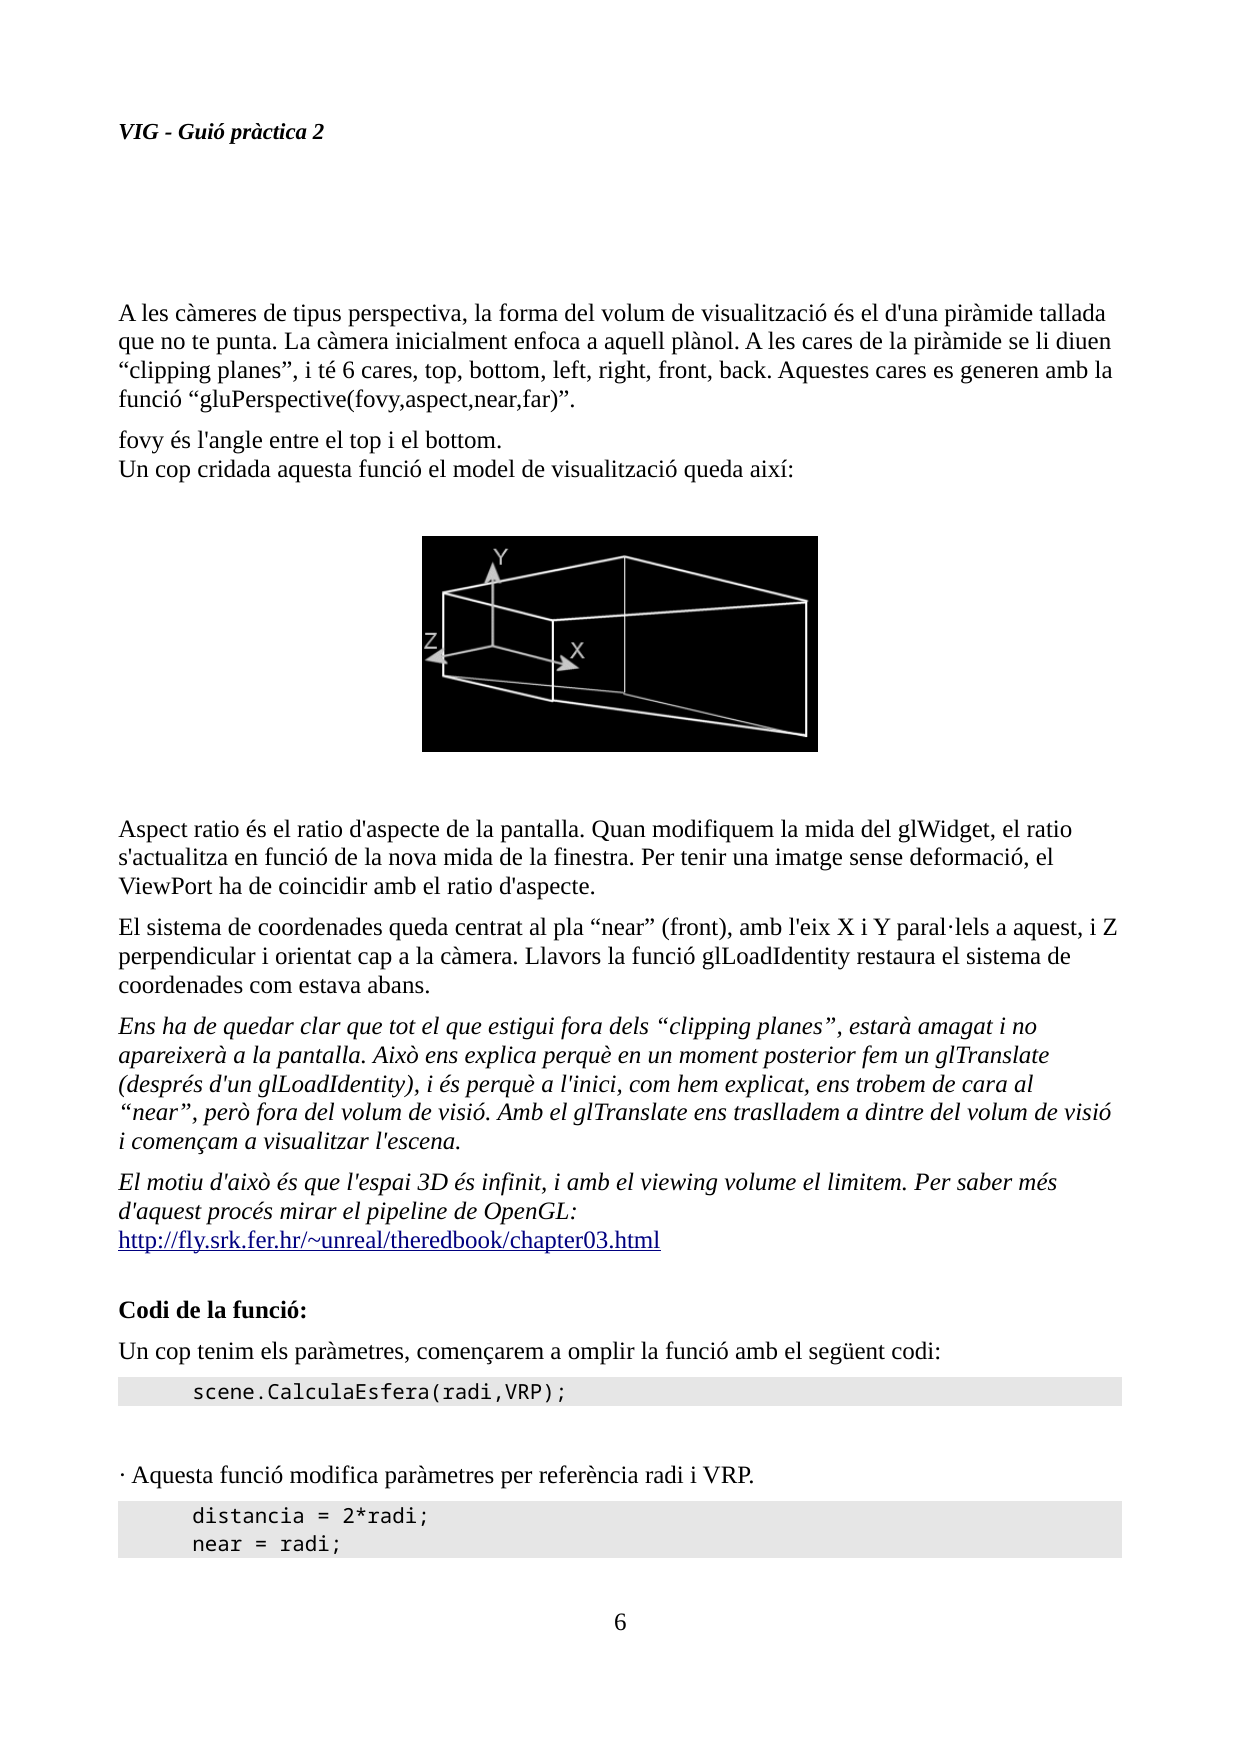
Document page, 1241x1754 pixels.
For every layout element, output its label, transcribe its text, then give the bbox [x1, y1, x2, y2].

text scene.CalculaEsfera(radi,VRP); [118, 1377, 1122, 1406]
text El motiu d'això és que l'espai 3D és infinit, i amb el viewing volume el limitem. Per saber més d'aquest procés mirar el pipeline de OpenGL: http://fly.srk.fer.hr/~unreal/theredbook/chapter03.html [118, 1167, 1122, 1254]
text Un cop tenim els paràmetres, començarem a omplir la funció amb el següent codi: [118, 1336, 1122, 1365]
text Ens ha de quedar clar que tot el que estigui fora dels “clipping planes”, estarà amagat i no apareixerà a la pantalla. Això ens explica perquè en un moment posterior fem un glTranslate (després d'un glLoadIdentity), i és perquè a l'inici, com hem explicat, ens trobem de cara al “near”, però fora del volum de visió. Amb el glTranslate ens traslladem a dintre del volum de visió i començam a visualitzar l'escena. [118, 1011, 1122, 1155]
text fovy és l'angle entre el top i el bottom. Un cop cridada aquesta funció el model de visualització queda així: [118, 425, 1122, 483]
text Aspect ratio és el ratio d'aspecte de la pantalla. Quan modifiquem la mida del glWidget, el ratio s'actualitza en funció de la nova mida de la finestra. Per tenir una imatge sense deformació, el ViewPort ha de coincidir amb el ratio d'aspecte. [118, 814, 1122, 900]
text · Aquesta funció modifica paràmetres per referència radi i VRP. [118, 1460, 1122, 1488]
picture [422, 536, 818, 752]
text A les càmeres de tipus perspectiva, la forma del volum de visualització és el d'una piràmide tallada que no te punta. La càmera inicialment enfoca a aquell plànol. A les cares de la piràmide se li diuen “clipping planes”, i té 6 cares, top, bottom, left, right, front, back. Aquestes cares es generen amb la funció “gluPerspective(fovy,aspect,near,far)”. [118, 298, 1122, 413]
text distancia = 2*radi; near = radi; [118, 1501, 1122, 1558]
text El sistema de coordenades queda centrat al pla “near” (front), amb l'eix X i Y paral·lels a aquest, i Z perpendicular i orientat cap a la càmera. Llavors la funció glLoadIdentity restaura el sistema de coordenades com estava abans. [118, 912, 1122, 999]
text Codi de la funció: [118, 1266, 1122, 1324]
